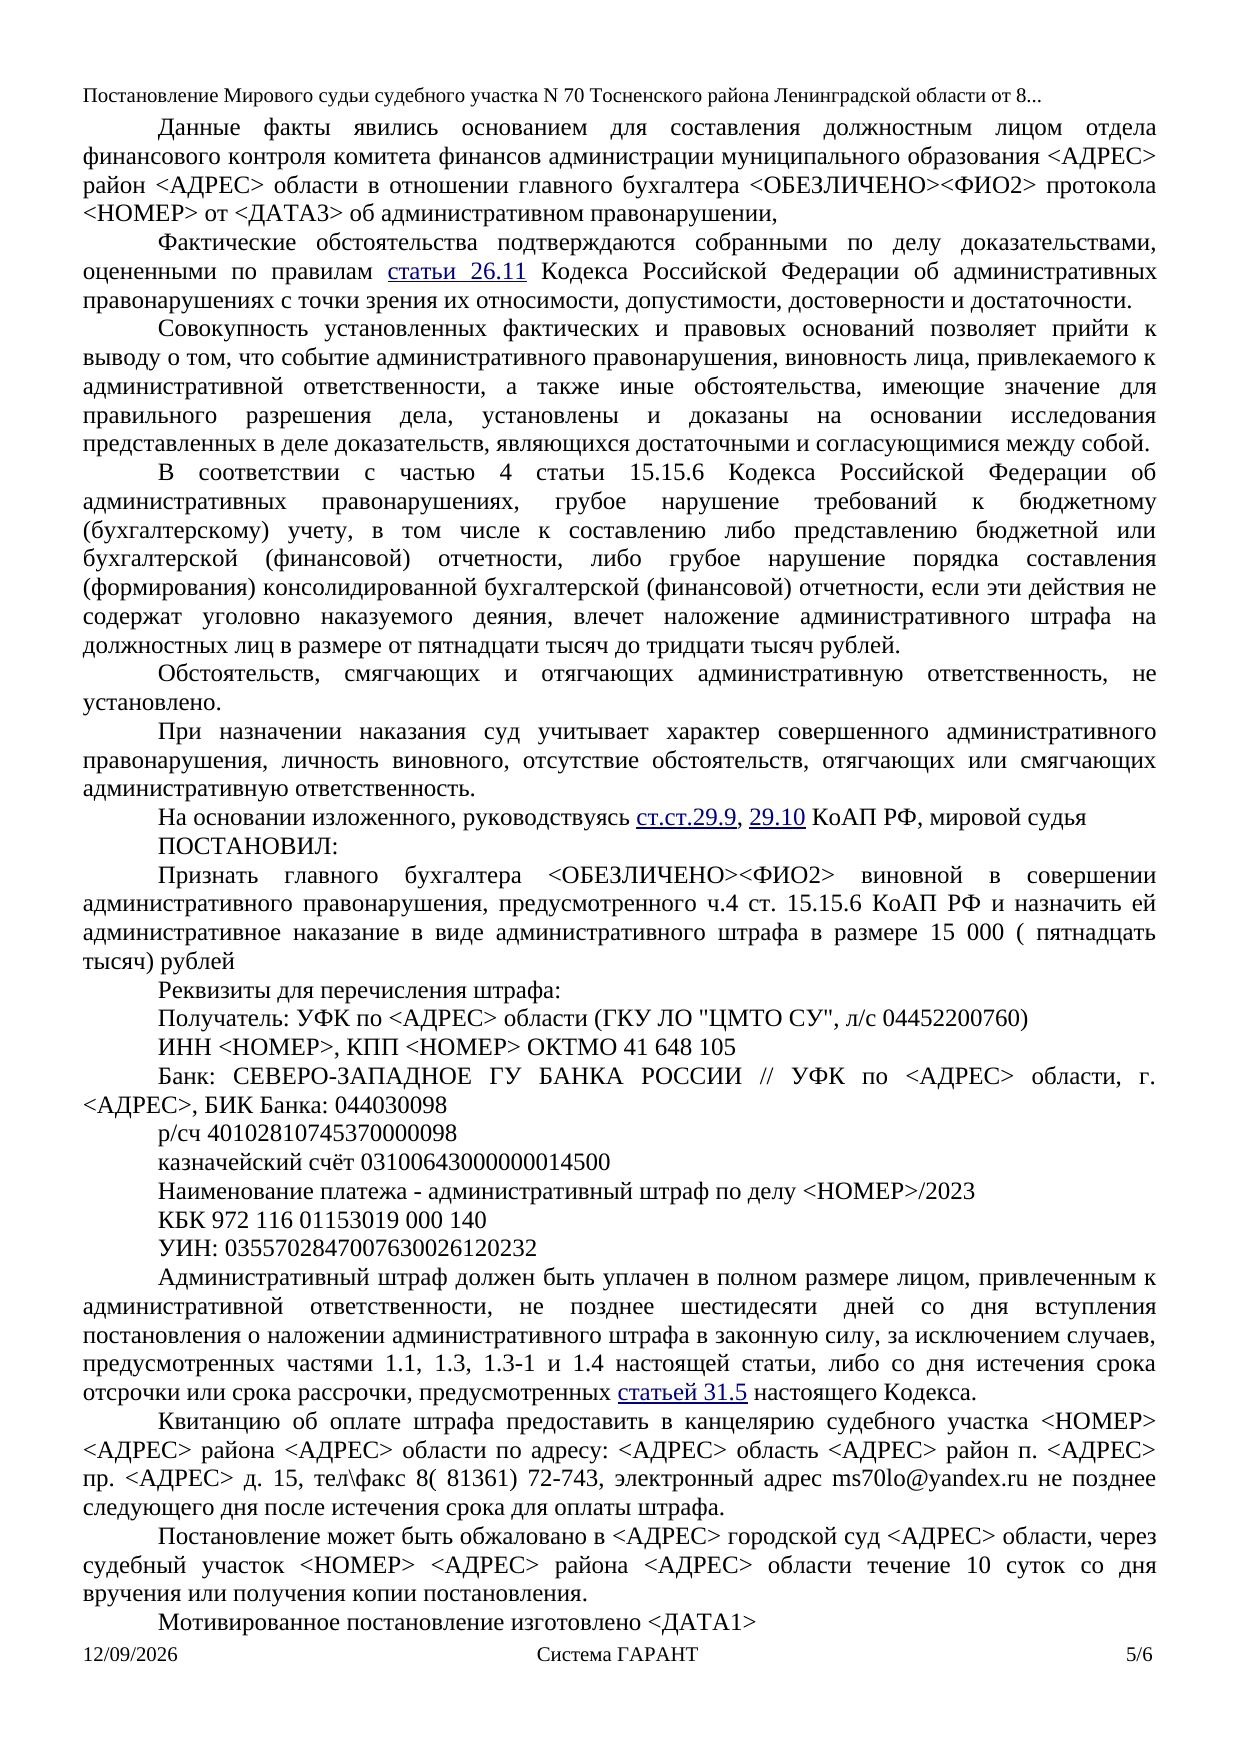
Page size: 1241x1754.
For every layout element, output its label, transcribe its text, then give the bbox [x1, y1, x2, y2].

text Фактические обстоятельства подтверждаются собранными по делу доказательствами, оцененными по правилам статьи 26.11 Кодекса Российской Федерации об административных правонарушениях с точки зрения их относимости, допустимости, достоверности и достаточности. [83, 227, 1157, 313]
text Совокупность установленных фактических и правовых оснований позволяет прийти к выводу о том, что событие административного правонарушения, виновность лица, привлекаемого к административной ответственности, а также иные обстоятельства, имеющие значение для правильного разрешения дела, установлены и доказаны на основании исследования представленных в деле доказательств, являющихся достаточными и согласующимися между собой. [83, 313, 1157, 457]
text Обстоятельств, смягчающих и отягчающих административную ответственность, не установлено. [83, 658, 1157, 716]
text Банк: СЕВЕРО-ЗАПАДНОЕ ГУ БАНКА РОССИИ // УФК по <АДРЕС> области, г. <АДРЕС>, БИК Банка: 044030098 [83, 1061, 1157, 1118]
text ПОСТАНОВИЛ: [83, 831, 1157, 860]
text Данные факты явились основанием для составления должностным лицом отдела финансового контроля комитета финансов администрации муниципального образования <АДРЕС> район <АДРЕС> области в отношении главного бухгалтера <ОБЕЗЛИЧЕНО><ФИО2> протокола <НОМЕР> от <ДАТА3> об административном правонарушении, [83, 112, 1157, 227]
text р/сч 40102810745370000098 [83, 1118, 1157, 1147]
text Получатель: УФК по <АДРЕС> области (ГКУ ЛО "ЦМТО СУ", л/с 04452200760) [83, 1003, 1157, 1032]
text ИНН <НОМЕР>, КПП <НОМЕР> ОКТМО 41 648 105 [83, 1032, 1157, 1061]
text Мотивированное постановление изготовлено <ДАТА1> [83, 1607, 1157, 1636]
text При назначении наказания суд учитывает характер совершенного административного правонарушения, личность виновного, отсутствие обстоятельств, отягчающих или смягчающих административную ответственность. [83, 716, 1157, 802]
text КБК 972 116 01153019 000 140 [83, 1205, 1157, 1233]
text Признать главного бухгалтера <ОБЕЗЛИЧЕНО><ФИО2> виновной в совершении административного правонарушения, предусмотренного ч.4 ст. 15.15.6 КоАП РФ и назначить ей административное наказание в виде административного штрафа в размере 15 000 ( пятнадцать тысяч) рублей [83, 860, 1157, 975]
text На основании изложенного, руководствуясь ст.ст.29.9, 29.10 КоАП РФ, мировой судья [83, 802, 1157, 831]
text Постановление может быть обжаловано в <АДРЕС> городской суд <АДРЕС> области, через судебный участок <НОМЕР> <АДРЕС> района <АДРЕС> области течение 10 суток со дня вручения или получения копии постановления. [83, 1521, 1157, 1607]
text В соответствии с частью 4 статьи 15.15.6 Кодекса Российской Федерации об административных правонарушениях, грубое нарушение требований к бюджетному (бухгалтерскому) учету, в том числе к составлению либо представлению бюджетной или бухгалтерской (финансовой) отчетности, либо грубое нарушение порядка составления (формирования) консолидированной бухгалтерской (финансовой) отчетности, если эти действия не содержат уголовно наказуемого деяния, влечет наложение административного штрафа на должностных лиц в размере от пятнадцати тысяч до тридцати тысяч рублей. [83, 457, 1157, 658]
text Наименование платежа - административный штраф по делу <НОМЕР>/2023 [83, 1176, 1157, 1205]
text Административный штраф должен быть уплачен в полном размере лицом, привлеченным к административной ответственности, не позднее шестидесяти дней со дня вступления постановления о наложении административного штрафа в законную силу, за исключением случаев, предусмотренных частями 1.1, 1.3, 1.3-1 и 1.4 настоящей статьи, либо со дня истечения срока отсрочки или срока рассрочки, предусмотренных статьей 31.5 настоящего Кодекса. [83, 1262, 1157, 1406]
text казначейский счёт 03100643000000014500 [83, 1147, 1157, 1176]
text Реквизиты для перечисления штрафа: [83, 975, 1157, 1003]
text УИН: 0355702847007630026120232 [83, 1233, 1157, 1262]
text Квитанцию об оплате штрафа предоставить в канцелярию судебного участка <НОМЕР> <АДРЕС> района <АДРЕС> области по адресу: <АДРЕС> область <АДРЕС> район п. <АДРЕС> пр. <АДРЕС> д. 15, тел\факс 8( 81361) 72-743, электронный адрес ms70lo@yandex.ru не позднее следующего дня после истечения срока для оплаты штрафа. [83, 1406, 1157, 1521]
